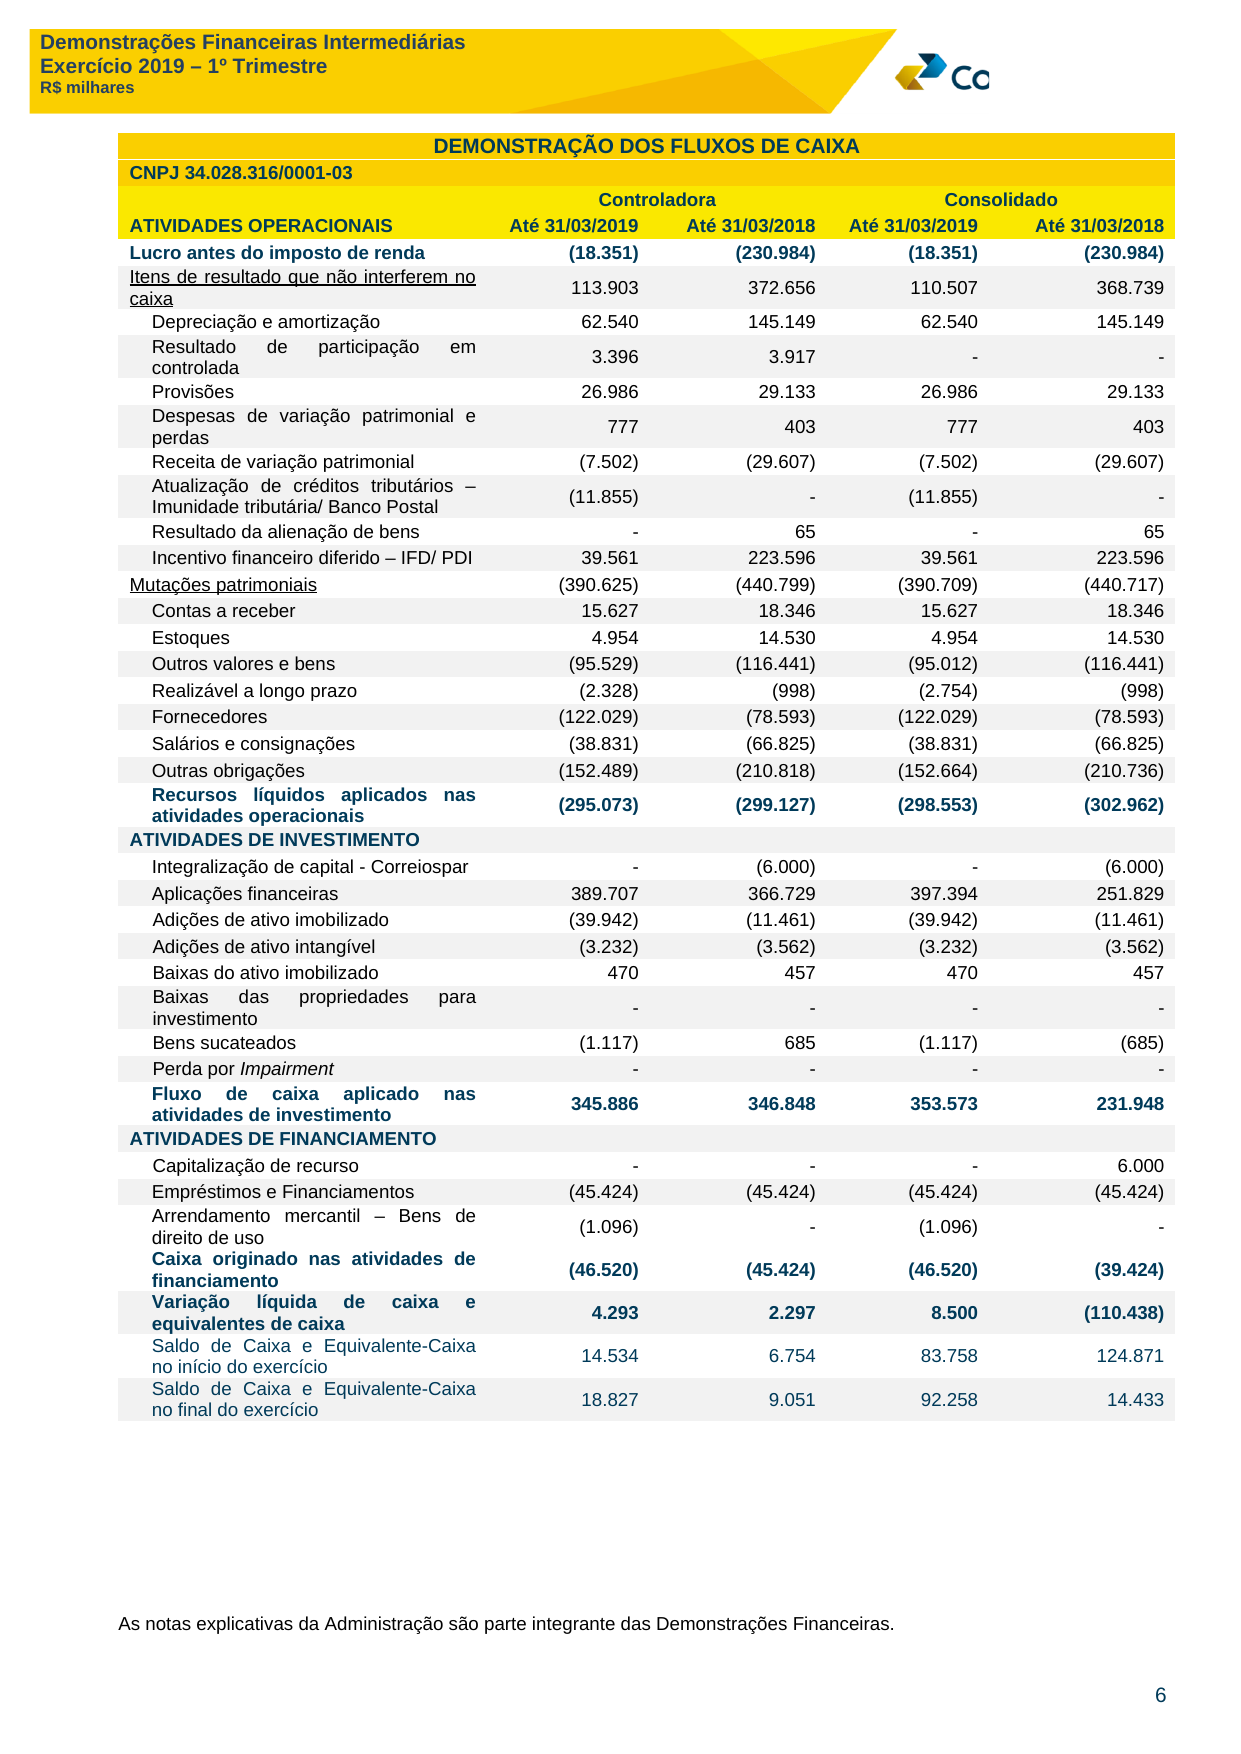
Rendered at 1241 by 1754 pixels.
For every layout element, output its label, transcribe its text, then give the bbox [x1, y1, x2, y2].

table_cell - [827, 1152, 989, 1178]
picture [1098, 1349, 1102, 1360]
table_cell (390.709) [827, 571, 989, 598]
table_cell [487, 827, 650, 853]
table_cell 18.346 [650, 598, 827, 624]
table_cell 4.293 [487, 1291, 650, 1334]
table_cell 9.051 [650, 1378, 827, 1421]
table_cell [650, 1125, 827, 1152]
table_cell - [650, 1152, 827, 1178]
table_cell - [827, 518, 989, 544]
table_cell 251.829 [989, 880, 1175, 906]
table_cell (45.424) [989, 1179, 1175, 1205]
table_cell (152.489) [487, 757, 650, 783]
table_cell Baixas do ativo imobilizado [118, 960, 487, 986]
table_cell 346.848 [650, 1082, 827, 1125]
table_cell - [487, 1152, 650, 1178]
table_cell (230.984) [989, 239, 1175, 266]
table_cell Itens de resultado que não interferem no caixa [118, 266, 487, 309]
table_cell 29.133 [989, 379, 1175, 405]
picture [152, 1406, 156, 1416]
table_cell Despesas de variação patrimonial e perdas [118, 405, 487, 448]
table_cell 777 [487, 405, 650, 448]
table_cell Controladora [487, 186, 827, 213]
table_cell Depreciação e amortização [118, 309, 487, 335]
table_cell 18.346 [989, 598, 1175, 624]
table_cell 345.886 [487, 1082, 650, 1125]
table_cell 366.729 [650, 880, 827, 906]
table_cell Receita de variação patrimonial [118, 448, 487, 475]
table_cell Outras obrigações [118, 757, 487, 783]
picture [976, 75, 990, 85]
table_cell (45.424) [650, 1179, 827, 1205]
table_cell - [989, 475, 1175, 518]
table_cell 403 [650, 405, 827, 448]
table_cell - [650, 1205, 827, 1248]
table_cell (7.502) [487, 448, 650, 475]
table_cell (45.424) [487, 1179, 650, 1205]
table_cell Baixas das propriedades para investimento [118, 986, 487, 1029]
table_cell (45.424) [827, 1179, 989, 1205]
table_cell (116.441) [650, 651, 827, 677]
table_cell 4.954 [487, 624, 650, 651]
table_cell Até 31/03/2018 [989, 213, 1175, 239]
table_cell 62.540 [827, 309, 989, 335]
table_cell 685 [650, 1029, 827, 1056]
table_cell (1.096) [827, 1205, 989, 1248]
table_cell Atualização de créditos tributários – Imunidade tributária/ Banco Postal [118, 475, 487, 518]
table_cell 14.534 [487, 1335, 650, 1378]
table_cell Resultado de participação em controlada [118, 335, 487, 378]
table_cell Adições de ativo intangível [118, 933, 487, 959]
table_cell 65 [650, 518, 827, 544]
table_cell 4.954 [827, 624, 989, 651]
table_cell Caixa originado nas atividades de financiamento [118, 1248, 487, 1291]
table_cell 145.149 [650, 309, 827, 335]
table_cell 62.540 [487, 309, 650, 335]
table_cell 145.149 [989, 309, 1175, 335]
table_cell Mutações patrimoniais [118, 571, 487, 598]
table_cell Lucro antes do imposto de renda [118, 239, 487, 266]
table_cell (1.096) [487, 1205, 650, 1248]
table_cell (66.825) [989, 730, 1175, 757]
picture [396, 1385, 400, 1395]
table_cell [650, 827, 827, 853]
table_cell (3.232) [827, 933, 989, 959]
table_cell 403 [989, 405, 1175, 448]
table_cell ATIVIDADES OPERACIONAIS [118, 213, 487, 239]
table_cell (998) [650, 677, 827, 704]
table_cell [118, 186, 487, 213]
picture [29, 29, 990, 114]
table_cell (295.073) [487, 784, 650, 827]
table_cell (122.029) [487, 704, 650, 730]
table_cell Aplicações financeiras [118, 880, 487, 906]
table_cell 92.258 [827, 1378, 989, 1421]
table_cell - [989, 986, 1175, 1029]
table_cell 65 [989, 518, 1175, 544]
table_cell 470 [827, 960, 989, 986]
table_cell Empréstimos e Financiamentos [118, 1179, 487, 1205]
table_cell Capitalização de recurso [118, 1152, 487, 1178]
table_cell Até 31/03/2019 [487, 213, 650, 239]
table_cell (2.328) [487, 677, 650, 704]
table_cell (78.593) [989, 704, 1175, 730]
table_cell (210.818) [650, 757, 827, 783]
table_cell Consolidado [827, 186, 1175, 213]
table_cell 457 [989, 960, 1175, 986]
table_cell 6.754 [650, 1335, 827, 1378]
table_cell 26.986 [487, 379, 650, 405]
table_cell 389.707 [487, 880, 650, 906]
text As notas explicativas da Administração são parte integrante das Demonstrações Financeiras. [118, 1612, 1166, 1634]
table_cell (11.855) [487, 475, 650, 518]
table_cell Resultado da alienação de bens [118, 518, 487, 544]
table_cell Fornecedores [118, 704, 487, 730]
table_cell Saldo de Caixa e Equivalente-Caixa no início do exercício [118, 1335, 487, 1378]
table_cell (46.520) [487, 1248, 650, 1291]
table_cell Perda por Impairment [118, 1056, 487, 1082]
table_cell 110.507 [827, 266, 989, 309]
table_cell Até 31/03/2018 [650, 213, 827, 239]
table_cell 3.396 [487, 335, 650, 378]
table_cell [487, 1125, 650, 1152]
table_cell (39.942) [487, 906, 650, 933]
table_cell 223.596 [989, 545, 1175, 571]
table_cell - [650, 986, 827, 1029]
table_cell (95.012) [827, 651, 989, 677]
table_cell (29.607) [989, 448, 1175, 475]
table_cell (66.825) [650, 730, 827, 757]
table_cell 8.500 [827, 1291, 989, 1334]
table_cell (6.000) [650, 853, 827, 880]
table_cell Saldo de Caixa e Equivalente-Caixa no final do exercício [118, 1378, 487, 1421]
table_cell (38.831) [827, 730, 989, 757]
table_cell (122.029) [827, 704, 989, 730]
table_cell - [487, 518, 650, 544]
table_cell (230.984) [650, 239, 827, 266]
table_cell (110.438) [989, 1291, 1175, 1334]
table_cell 124.871 [989, 1335, 1175, 1378]
table_cell 113.903 [487, 266, 650, 309]
table_cell [827, 1125, 989, 1152]
table_cell 14.530 [650, 624, 827, 651]
table_cell (3.562) [650, 933, 827, 959]
table_cell Recursos líquidos aplicados nas atividades operacionais [118, 784, 487, 827]
table_cell (440.717) [989, 571, 1175, 598]
table_cell (998) [989, 677, 1175, 704]
table_cell (116.441) [989, 651, 1175, 677]
table_cell Arrendamento mercantil – Bens de direito de uso [118, 1205, 487, 1248]
table_cell - [827, 1056, 989, 1082]
table_cell - [650, 475, 827, 518]
table_cell (29.607) [650, 448, 827, 475]
table_cell (46.520) [827, 1248, 989, 1291]
table_cell - [989, 1205, 1175, 1248]
table_cell Fluxo de caixa aplicado nas atividades de investimento [118, 1082, 487, 1125]
table_cell (3.232) [487, 933, 650, 959]
table_cell (1.117) [827, 1029, 989, 1056]
table_cell 26.986 [827, 379, 989, 405]
table_cell 29.133 [650, 379, 827, 405]
table_cell 223.596 [650, 545, 827, 571]
table_cell [989, 827, 1175, 853]
table_cell [989, 1125, 1175, 1152]
table_cell - [989, 1056, 1175, 1082]
table_cell Provisões [118, 379, 487, 405]
table_cell (11.461) [989, 906, 1175, 933]
table_cell (298.553) [827, 784, 989, 827]
table_cell (1.117) [487, 1029, 650, 1056]
table_cell - [487, 986, 650, 1029]
table_cell (18.351) [487, 239, 650, 266]
table_cell (210.736) [989, 757, 1175, 783]
table_cell (18.351) [827, 239, 989, 266]
table_cell 14.530 [989, 624, 1175, 651]
table_cell 83.758 [827, 1335, 989, 1378]
table_cell (152.664) [827, 757, 989, 783]
table_cell - [827, 986, 989, 1029]
table_cell (11.461) [650, 906, 827, 933]
table_cell Contas a receber [118, 598, 487, 624]
table_cell - [827, 335, 989, 378]
table_cell (11.855) [827, 475, 989, 518]
table_cell Integralização de capital - Correiospar [118, 853, 487, 880]
table_cell (39.942) [827, 906, 989, 933]
table_cell 231.948 [989, 1082, 1175, 1125]
table_cell (39.424) [989, 1248, 1175, 1291]
table_cell Até 31/03/2019 [827, 213, 989, 239]
table_header DEMONSTRAÇÃO DOS FLUXOS DE CAIXA [118, 133, 1175, 159]
table_cell 457 [650, 960, 827, 986]
table_cell 777 [827, 405, 989, 448]
table_cell 353.573 [827, 1082, 989, 1125]
table_cell Salários e consignações [118, 730, 487, 757]
table_cell (302.962) [989, 784, 1175, 827]
table_cell - [650, 1056, 827, 1082]
table_cell Incentivo financeiro diferido – IFD/ PDI [118, 545, 487, 571]
table_cell 14.433 [989, 1378, 1175, 1421]
table_cell ATIVIDADES DE FINANCIAMENTO [118, 1125, 487, 1152]
table_cell 18.827 [487, 1378, 650, 1421]
table_cell 15.627 [487, 598, 650, 624]
table_cell Estoques [118, 624, 487, 651]
table_cell - [989, 335, 1175, 378]
table_cell 2.297 [650, 1291, 827, 1334]
table_cell (78.593) [650, 704, 827, 730]
table_cell - [827, 853, 989, 880]
table_cell (7.502) [827, 448, 989, 475]
table_cell Bens sucateados [118, 1029, 487, 1056]
table_cell Variação líquida de caixa e equivalentes de caixa [118, 1291, 487, 1334]
table_cell 368.739 [989, 266, 1175, 309]
table_cell [827, 827, 989, 853]
table_cell 470 [487, 960, 650, 986]
table_cell (390.625) [487, 571, 650, 598]
table_cell (95.529) [487, 651, 650, 677]
table_cell 15.627 [827, 598, 989, 624]
table_cell - [487, 853, 650, 880]
table_cell Realizável a longo prazo [118, 677, 487, 704]
table_cell (38.831) [487, 730, 650, 757]
table_cell (3.562) [989, 933, 1175, 959]
table_cell - [487, 1056, 650, 1082]
table_cell Adições de ativo imobilizado [118, 906, 487, 933]
table_cell (45.424) [650, 1248, 827, 1291]
table_cell (2.754) [827, 677, 989, 704]
table_cell 6.000 [989, 1152, 1175, 1178]
table_cell 3.917 [650, 335, 827, 378]
table_cell ATIVIDADES DE INVESTIMENTO [118, 827, 487, 853]
table_cell (6.000) [989, 853, 1175, 880]
table_cell (685) [989, 1029, 1175, 1056]
table_cell 397.394 [827, 880, 989, 906]
table_cell Outros valores e bens [118, 651, 487, 677]
table_cell CNPJ 34.028.316/0001-03 [118, 160, 1175, 186]
table_cell (440.799) [650, 571, 827, 598]
table_cell 39.561 [487, 545, 650, 571]
table_cell 39.561 [827, 545, 989, 571]
table_cell (299.127) [650, 784, 827, 827]
table_cell 372.656 [650, 266, 827, 309]
